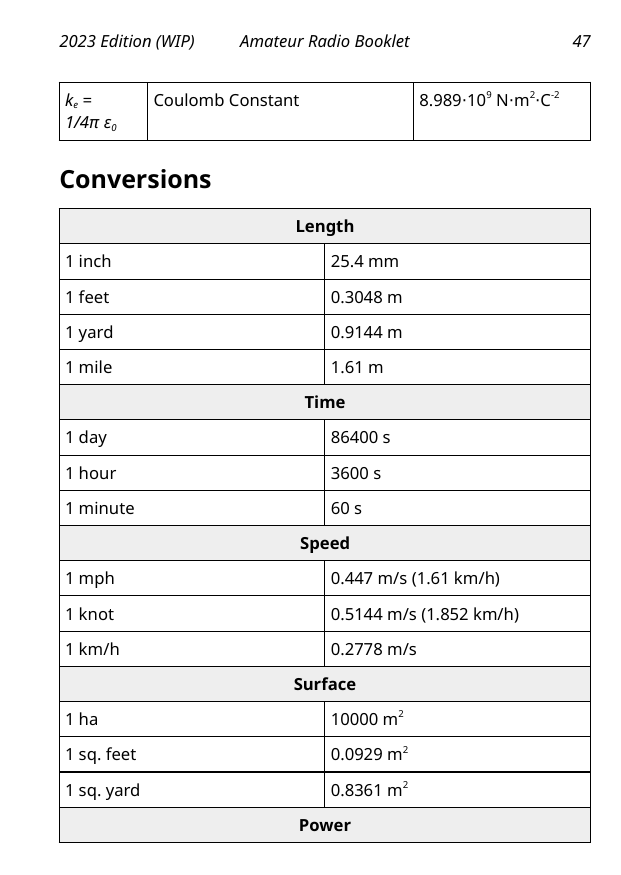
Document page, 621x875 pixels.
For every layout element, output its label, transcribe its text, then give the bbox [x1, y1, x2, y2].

table_cell 8.989⋅109 N⋅m2⋅C-2 [414, 83, 590, 139]
table_cell 1 sq. yard [60, 773, 324, 807]
table_header Length [60, 209, 590, 243]
table_cell 1 mile [60, 350, 324, 384]
table_cell 0.447 m/s (1.61 km/h) [325, 561, 590, 595]
table_cell Time [60, 385, 590, 419]
table_cell 25.4 mm [325, 244, 590, 278]
table_cell 1 inch [60, 244, 324, 278]
table_cell 1 ha [60, 702, 324, 736]
table_cell 1 day [60, 420, 324, 454]
table_cell 0.3048 m [325, 280, 590, 314]
table_cell 0.9144 m [325, 315, 590, 349]
table_cell 10000 m2 [325, 702, 590, 736]
table_cell Coulomb Constant [148, 83, 413, 139]
table_cell 0.8361 m2 [325, 773, 590, 807]
table_cell 0.5144 m/s (1.852 km/h) [325, 596, 590, 631]
table_cell 1 knot [60, 596, 324, 631]
table_cell 1 minute [60, 491, 324, 525]
table_cell 1 hour [60, 456, 324, 490]
table_cell 3600 s [325, 456, 590, 490]
table_cell 1 mph [60, 561, 324, 595]
table_cell 1 sq. feet [60, 737, 324, 771]
table_cell ke = 1/4π ε0 [60, 83, 147, 139]
table_cell 60 s [325, 491, 590, 525]
subtitle Conversions [59, 161, 591, 196]
table_cell 1 feet [60, 280, 324, 314]
table_cell 0.0929 m2 [325, 737, 590, 771]
table_cell Speed [60, 526, 590, 560]
table_cell Surface [60, 667, 590, 701]
table_cell Power [60, 808, 590, 842]
table_cell 86400 s [325, 420, 590, 454]
table_cell 1 yard [60, 315, 324, 349]
table_cell 0.2778 m/s [325, 632, 590, 666]
table_cell 1 km/h [60, 632, 324, 666]
table_cell 1.61 m [325, 350, 590, 384]
